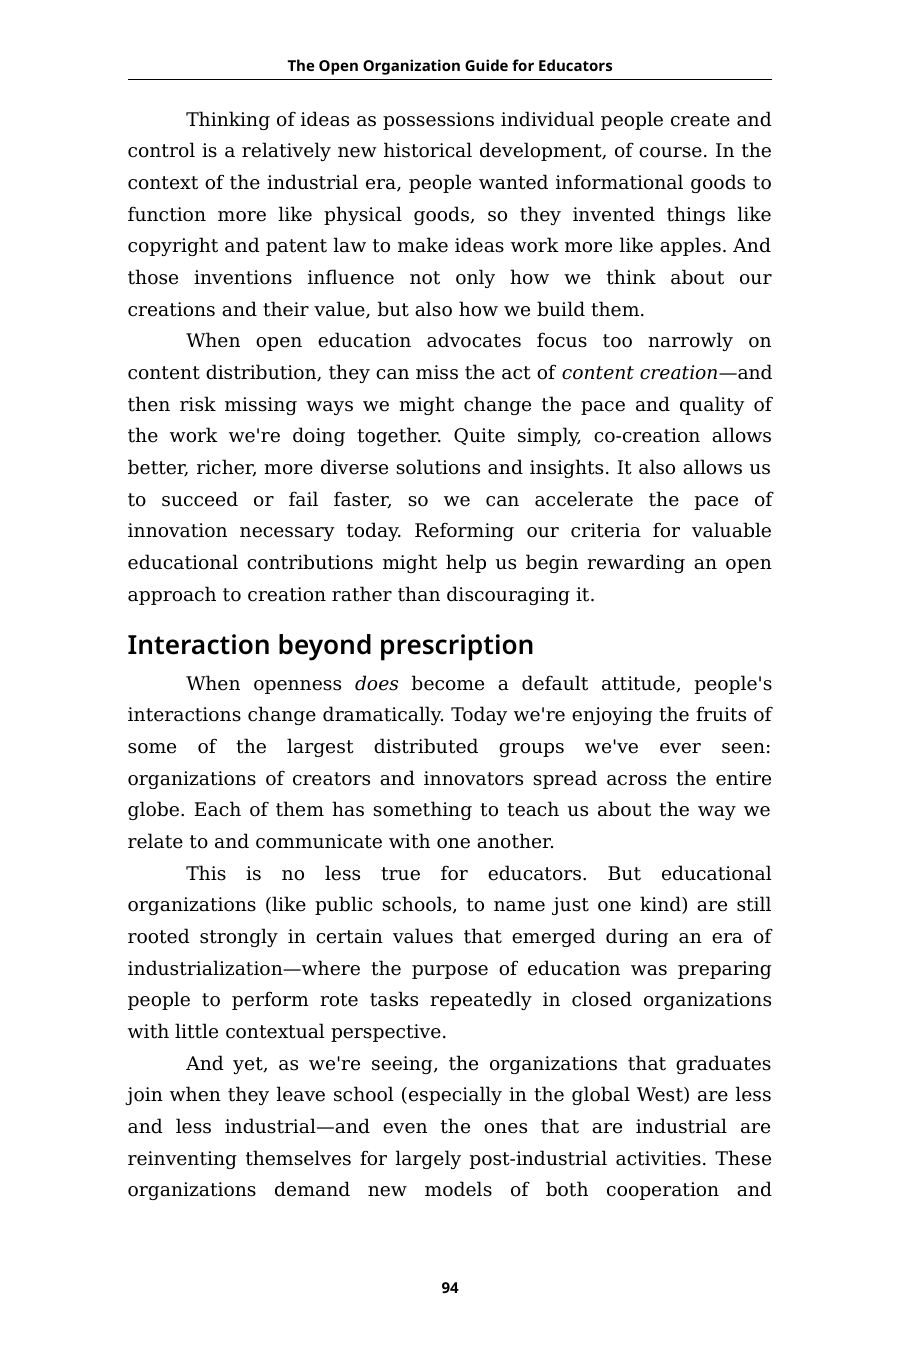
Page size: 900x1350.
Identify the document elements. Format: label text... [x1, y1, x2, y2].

text This is no less true for educators. But educational organizations (like public schools, to name just one kind) are still rooted strongly in certain values that emerged during an era of industrialization—where the purpose of education was preparing people to perform rote tasks repeatedly in closed organizations with little contextual perspective. [127, 863, 772, 1043]
subtitle Interaction beyond prescription [127, 630, 772, 660]
text When open education advocates focus too narrowly on content distribution, they can miss the act of content creation—and then risk missing ways we might change the pace and quality of the work we're doing together. Quite simply, co-creation allows better, richer, more diverse solutions and insights. It also allows us to succeed or fail faster, so we can accelerate the pace of innovation necessary today. Reforming our criteria for valuable educational contributions might help us begin rewarding an open approach to creation rather than discouraging it. [127, 330, 772, 606]
text Thinking of ideas as possessions individual people create and control is a relatively new historical development, of course. In the context of the industrial era, people wanted informational goods to function more like physical goods, so they invented things like copyright and patent law to make ideas work more like apples. And those inventions influence not only how we think about our creations and their value, but also how we build them. [127, 109, 772, 321]
text And yet, as we're seeing, the organizations that graduates join when they leave school (especially in the global West) are less and less industrial—and even the ones that are industrial are reinventing themselves for largely post-industrial activities. These organizations demand new models of both cooperation and [127, 1053, 772, 1201]
text When openness does become a default attitude, people's interactions change dramatically. Today we're enjoying the fruits of some of the largest distributed groups we've ever seen: organizations of creators and innovators spread across the entire globe. Each of them has something to teach us about the way we relate to and communicate with one another. [127, 673, 772, 853]
